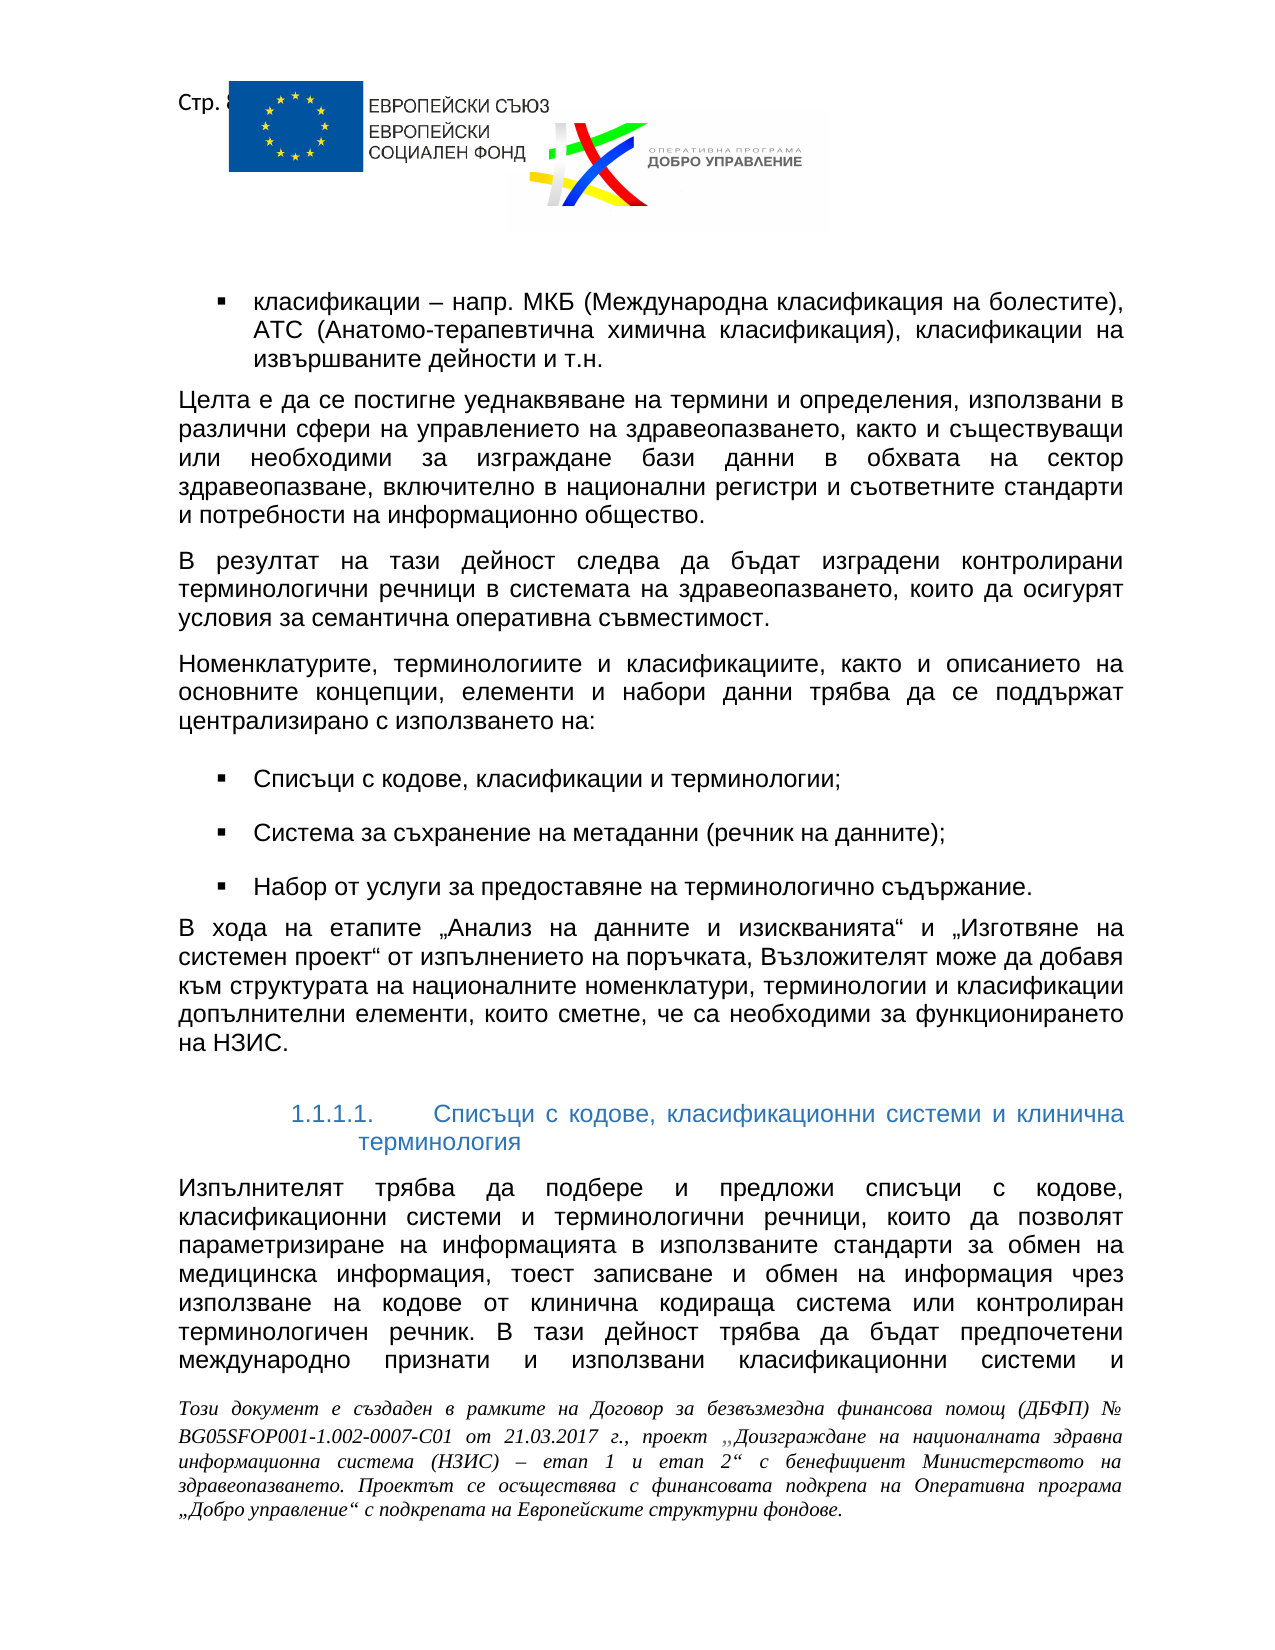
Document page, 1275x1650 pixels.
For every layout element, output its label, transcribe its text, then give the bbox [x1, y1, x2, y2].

text Номенклатурите, терминологиите и класификациите, както и описанието на основните концепции, елементи и набори данни трябва да се поддържат централизирано с използването на: [178, 649, 1125, 735]
list Система за съхранение на метаданни (речник на данните); [216, 818, 1125, 847]
subtitle Списъци с кодове, класификационни системи и клинична терминология [291, 1098, 1125, 1156]
list Набор от услуги за предоставяне на терминологично съдържание. [216, 872, 1125, 901]
list Списъци с кодове, класификации и терминологии; [216, 764, 1125, 793]
text Целта е да се постигне уеднаквяване на термини и определения, използвани в различни сфери на управлението на здравеопазването, както и съществуващи или необходими за изграждане бази данни в обхвата на сектор здравеопазване, включително в национални регистри и съответните стандарти и потребности на информационно общество. [178, 385, 1125, 529]
text В резултат на тази дейност следва да бъдат изградени контролирани терминологични речници в системата на здравеопазването, които да осигурят условия за семантична оперативна съвместимост. [178, 546, 1125, 632]
list класификации – напр. МКБ (Международна класификация на болестите), АТС (Анатомо-терапевтична химична класификация), класификации на извършваните дейности и т.н. [216, 286, 1125, 373]
text Изпълнителят трябва да подбере и предложи списъци с кодове, класификационни системи и терминологични речници, които да позволят параметризиране на информацията в използваните стандарти за обмен на медицинска информация, тоест записване и обмен на информация чрез използване на кодове от клинична кодираща система или контролиран терминологичен речник. В тази дейност трябва да бъдат предпочетени международно признати и използвани класификационни системи и [178, 1173, 1125, 1374]
text В хода на етапите „Анализ на данните и изискванията“ и „Изготвяне на системен проект“ от изпълнението на поръчката, Възложителят може да добавя към структурата на националните номенклатури, терминологии и класификации допълнителни елементи, които сметне, че са необходими за функционирането на НЗИС. [178, 913, 1125, 1057]
